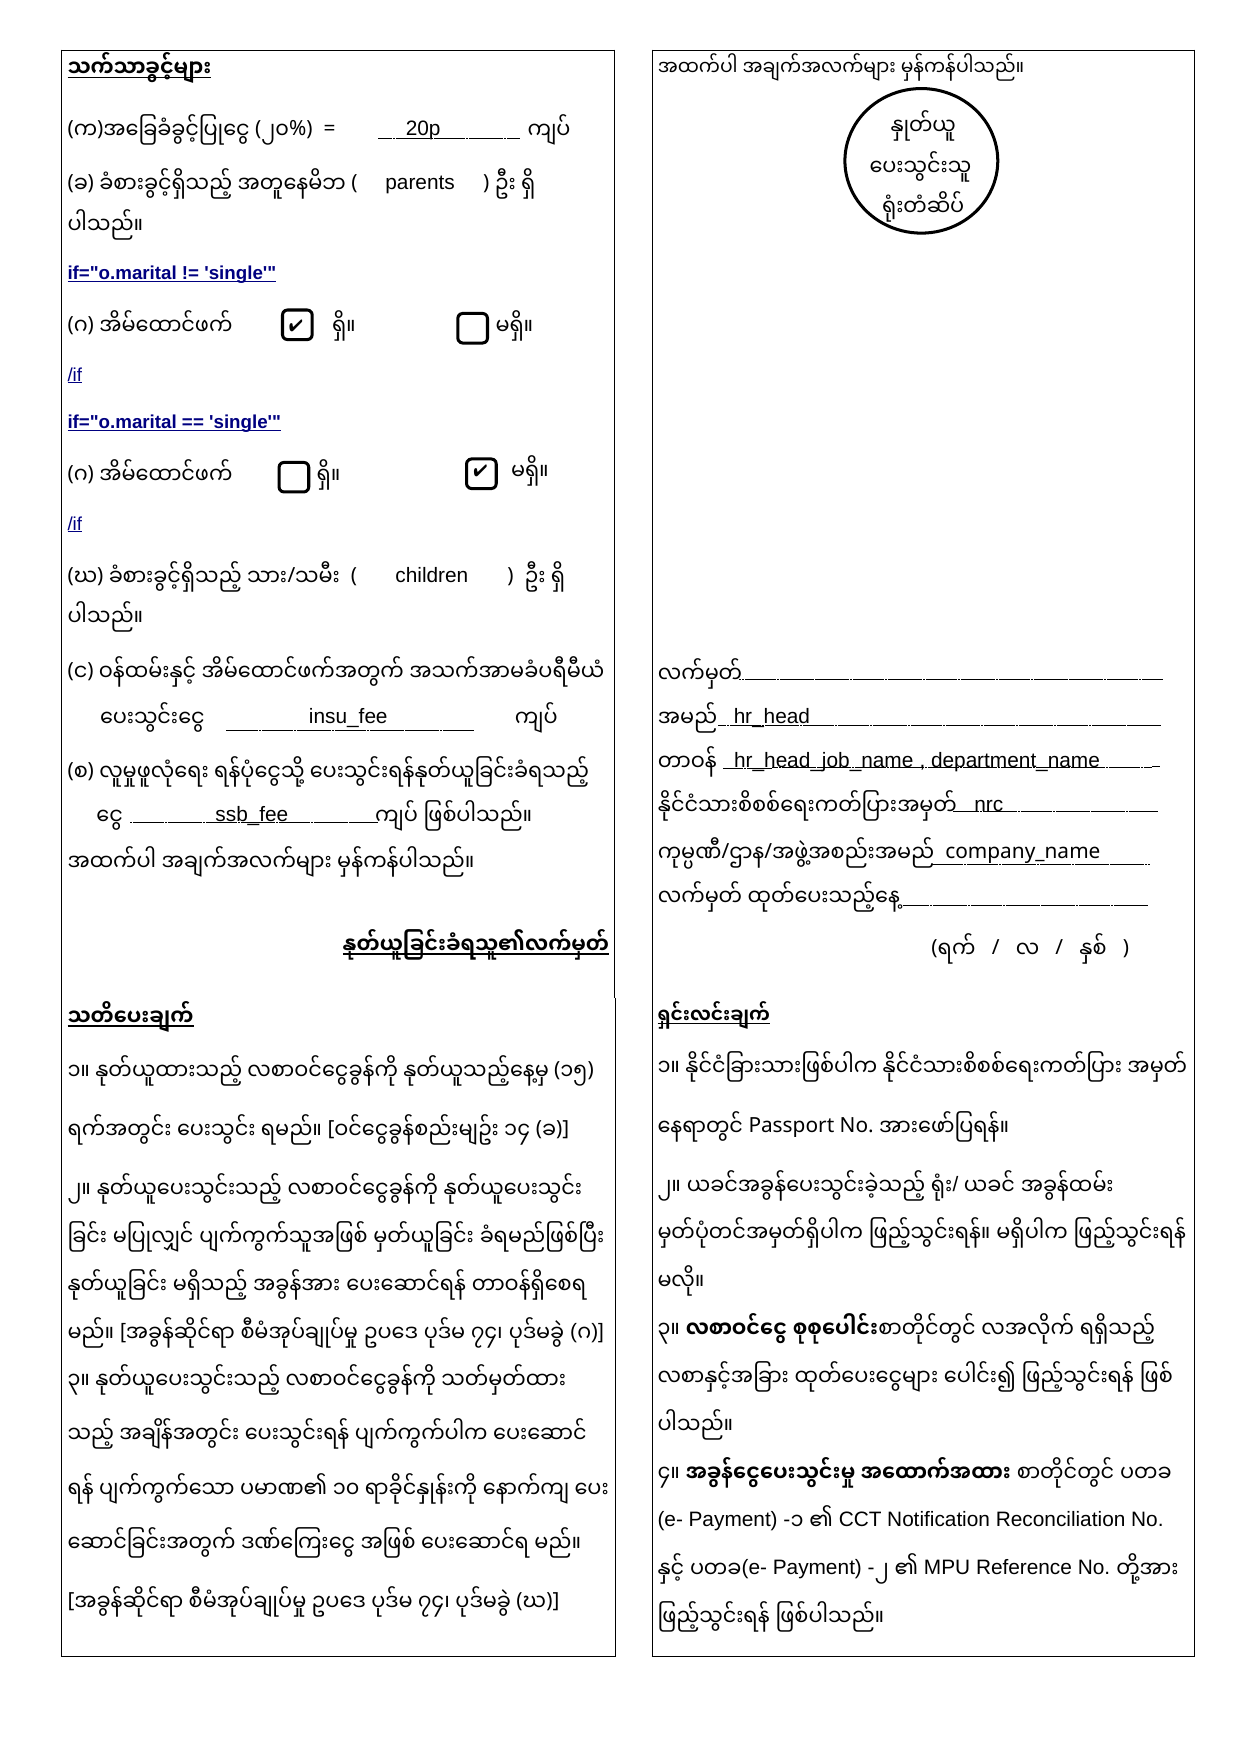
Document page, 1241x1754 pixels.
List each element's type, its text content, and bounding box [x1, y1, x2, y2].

table_cell (က)အခြေခံခွင့်ပြုငွေ (၂၀%) = 20p ကျပ် [62, 107, 614, 161]
table_cell (ဃ) ခံစားခွင့်ရှိသည့် သား/သမီး ( children ) ဦး ရှိပါသည်။ [62, 554, 614, 649]
table_cell [616, 1049, 652, 1656]
table_cell ၁။ နိုင်ငံခြားသားဖြစ်ပါက နိုင်ငံသားစိစစ်ရေးကတ်ပြား အမှတ်နေရာတွင် Passport No. အားဖော်ပြရန်။ ၂။ ယခင်အခွန်ပေးသွင်းခဲ့သည့် ရုံး/ ယခင် အခွန်ထမ်းမှတ်ပုံတင်အမှတ်ရှိပါက ဖြည့်သွင်းရန်။ မရှိပါက ဖြည့်သွင်းရန် မလို။ ၃။ လစာဝင်ငွေ စုစုပေါင်းစာတိုင်တွင် လအလိုက် ရရှိသည့် လစာနှင့်အခြား ထုတ်ပေးငွေများ ပေါင်း၍ ဖြည့်သွင်းရန် ဖြစ်ပါသည်။ ၄။ အခွန်ငွေပေးသွင်းမှု အထောက်အထား စာတိုင်တွင် ပတခ (e- Payment) -၁ ၏ CCT Notification Reconciliation No. နှင့် ပတခ(e- Payment) -၂ ၏ MPU Reference No. တို့အား ဖြည့်သွင်းရန် ဖြစ်ပါသည်။ [653, 1049, 1194, 1656]
table_cell /if [62, 507, 614, 554]
table_header အထက်ပါ အချက်အလက်များ မှန်ကန်ပါသည်။ [653, 51, 1194, 107]
table_cell [653, 358, 1194, 405]
table_cell (င) ဝန်ထမ်းနှင့် အိမ်ထောင်ဖက်အတွက် အသက်အာမခံပရီမီယံ ပေးသွင်းငွေ insu_fee ကျပ် [62, 649, 614, 749]
table_cell (စ) လူမှုဖူလုံရေး ရန်ပုံငွေသို့ ပေးသွင်းရန်နုတ်ယူခြင်းခံရသည့် ငွေ ssb_fee ကျပ် ဖြစ်ပါသည်။ [62, 750, 614, 843]
table_cell [653, 554, 1194, 649]
table_cell ရှိ။ [246, 453, 430, 507]
table_cell [615, 358, 652, 405]
table_cell မရှိ။ [430, 304, 614, 358]
table_header သက်သာခွင့်များ [62, 51, 614, 107]
table_cell [615, 256, 652, 304]
table_cell (ဂ) အိမ်ထောင်ဖက် [62, 304, 246, 358]
table_cell [653, 980, 1194, 998]
table_cell [615, 980, 652, 998]
table_cell (ခ) ခံစားခွင့်ရှိသည့် အတူနေမိဘ ( parents ) ဦး ရှိပါသည်။ [62, 161, 614, 256]
table_cell ရှိ။ [246, 304, 430, 358]
table_header သတိပေးချက် [62, 998, 615, 1048]
table_cell နှုတ်ယူ ပေးသွင်းသူ ရုံးတံဆိပ် [653, 107, 1194, 256]
table_header [616, 998, 652, 1048]
table_cell [653, 453, 1194, 507]
table_cell [653, 405, 1194, 452]
table_cell /if [62, 358, 614, 405]
table_header ရှင်းလင်းချက် [653, 998, 1194, 1048]
table_cell [615, 405, 652, 452]
table_cell (ရက် / လ / နှစ် ) [653, 926, 1194, 980]
table_cell [615, 649, 652, 749]
table_cell if="o.marital == 'single'" [62, 405, 614, 452]
table_cell [62, 980, 614, 998]
table_cell [653, 507, 1194, 554]
table_cell မရှိ။ [430, 453, 614, 507]
table_cell [615, 843, 652, 926]
table_cell [653, 304, 1194, 358]
table_cell [615, 107, 652, 161]
table_cell [615, 304, 652, 358]
table_cell [615, 554, 652, 649]
table_cell နုတ်ယူခြင်းခံရသူ၏လက်မှတ် [62, 926, 614, 980]
table_cell အထက်ပါ အချက်အလက်များ မှန်ကန်ပါသည်။ [62, 843, 614, 926]
table_cell if="o.marital != 'single'" [62, 256, 614, 304]
table_cell [615, 507, 652, 554]
table_cell [653, 256, 1194, 304]
table_cell [615, 926, 652, 980]
table_cell ၁။ နုတ်ယူထားသည့် လစာဝင်ငွေခွန်ကို နုတ်ယူသည့်နေ့မှ (၁၅) ရက်အတွင်း ပေးသွင်း ရမည်။ [ဝင်ငွေခွန်စည်းမျဥ်း ၁၄ (ခ)] ၂။ နုတ်ယူ‌ပေးသွင်းသည့် လစာဝင်ငွေခွန်ကို နုတ်ယူ‌ပေးသွင်းခြင်း မပြုလျှင် ပျက်ကွက်သူအဖြစ် မှတ်ယူခြင်း ခံရမည်ဖြစ်ပြီး နုတ်ယူခြင်း မရှိသည့် အခွန်အား ပေးဆောင်ရန် တာဝန်ရှိစေရမည်။ [အခွန်ဆိုင်ရာ စီမံအုပ်ချုပ်မှု ဥပဒေ ပုဒ်မ ၇၄၊ ပုဒ်မခွဲ (ဂ)] ၃။ နုတ်ယူပေးသွင်းသည့် လစာဝင်‌ငွေခွန်ကို သတ်မှတ်ထားသည့် အချိန်အတွင်း ပေးသွင်းရန် ပျက်ကွက်ပါက ပေးဆောင်ရန် ပျက်ကွက်သော ပမာဏ၏ ၁၀ ရာခိုင်နှုန်းကို နောက်ကျ ပေးဆောင်ခြင်းအတွက် ဒဏ်ကြေးငွေ အဖြစ် ပေးဆောင်ရ မည်။ [အခွန်ဆိုင်ရာ စီမံအုပ်ချုပ်မှု ဥပဒေ ပုဒ်မ ၇၄၊ ပုဒ်မခွဲ (ဃ)] [62, 1049, 615, 1656]
table_header [615, 50, 652, 107]
table_cell [615, 750, 652, 843]
table_cell [615, 453, 652, 507]
table_cell လက်မှတ် အမည် hr_head တာဝန် hr_head_job_name , department_name နိုင်ငံသားစိစစ်ရေးကတ်ပြားအမှတ် nrc ကုမ္ပဏီ/ဌာန/အဖွဲ့အစည်းအမည် company_name လက်မှတ် ထုတ်ပေးသည့်‌နေ့ [653, 649, 1194, 926]
table_cell [615, 161, 652, 256]
table_cell (ဂ) အိမ်ထောင်ဖက် [62, 453, 246, 507]
